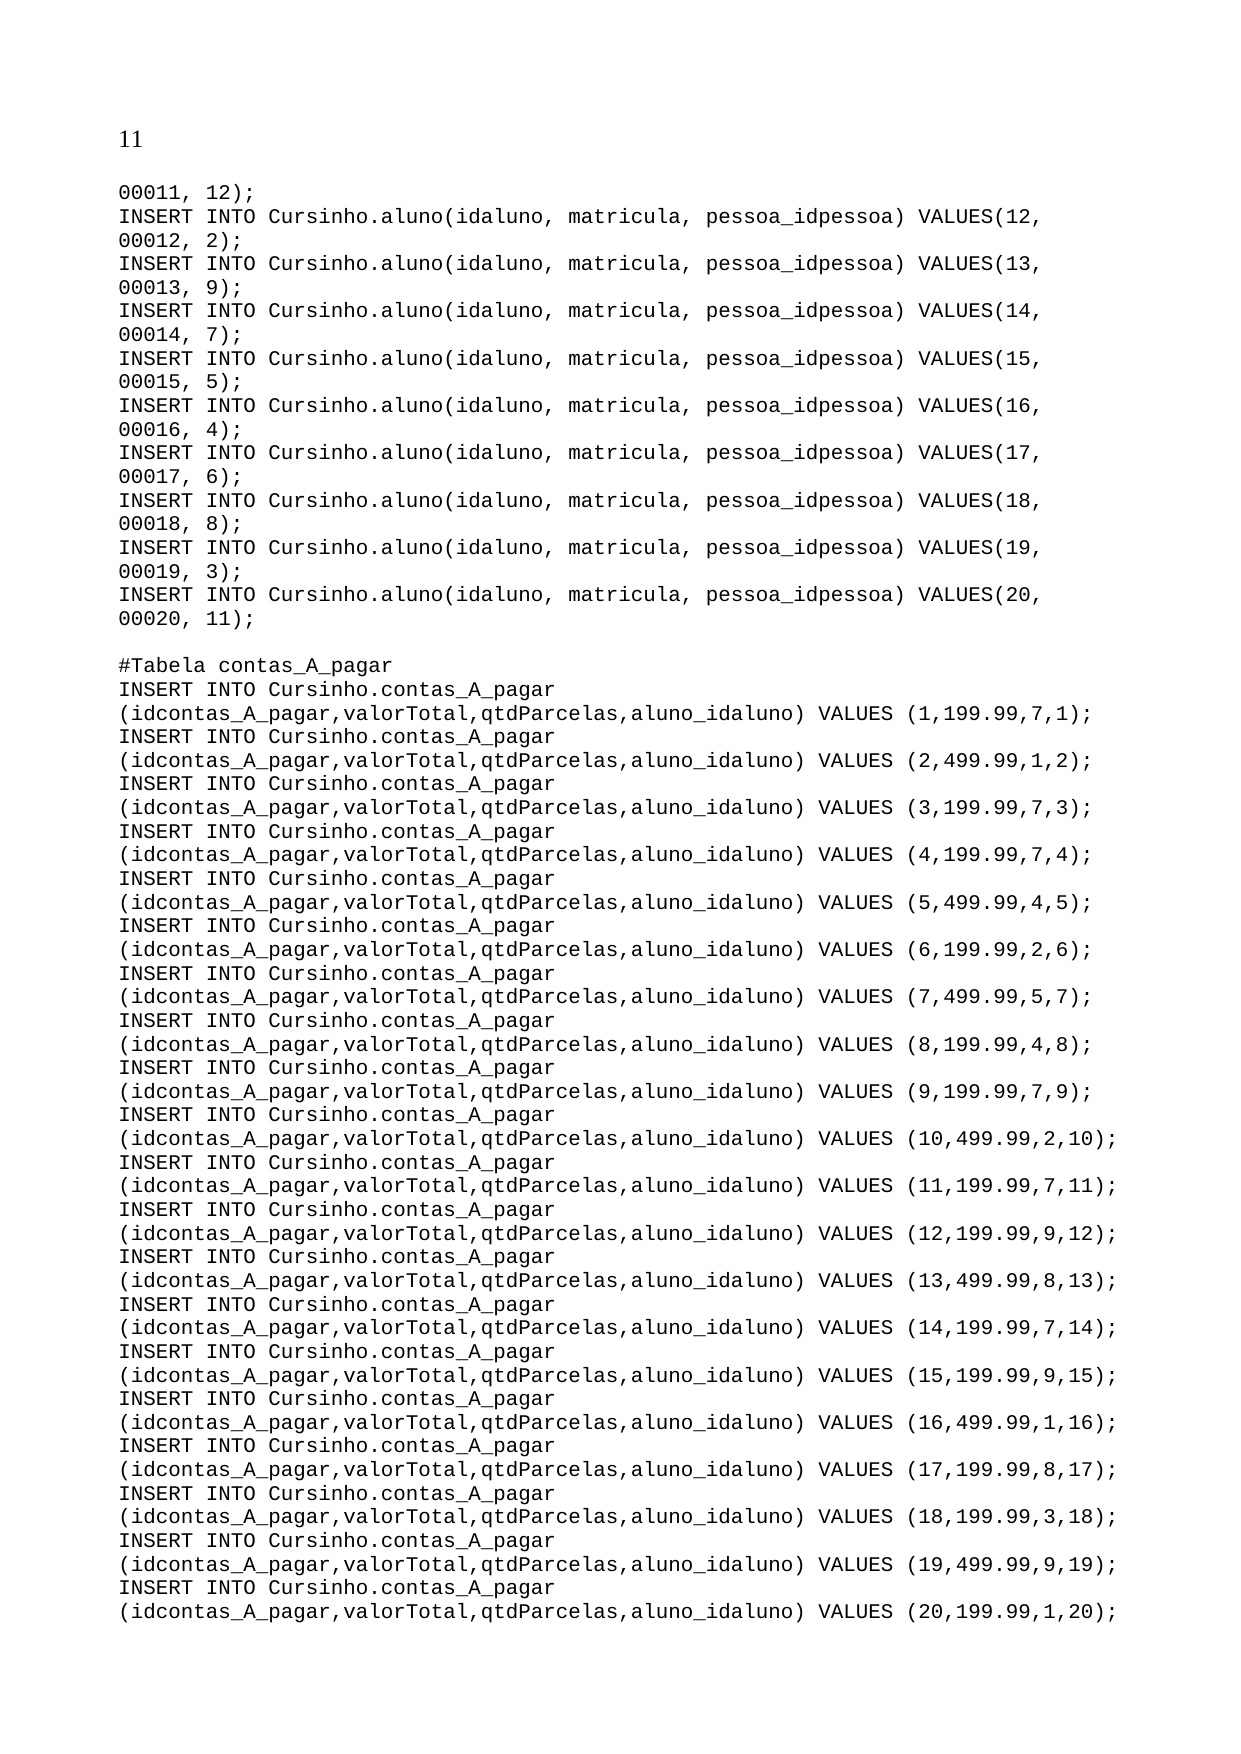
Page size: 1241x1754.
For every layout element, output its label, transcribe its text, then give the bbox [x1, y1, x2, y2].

text INSERT INTO Cursinho.contas_A_pagar (idcontas_A_pagar,valorTotal,qtdParcelas,aluno_idaluno) VALUES (2,499.99,1,2); [118, 726, 1122, 773]
text INSERT INTO Cursinho.aluno(idaluno, matricula, pessoa_idpessoa) VALUES(19, 00019, 3); [118, 537, 1122, 584]
text INSERT INTO Cursinho.contas_A_pagar (idcontas_A_pagar,valorTotal,qtdParcelas,aluno_idaluno) VALUES (20,199.99,1,20); [118, 1577, 1122, 1625]
text INSERT INTO Cursinho.contas_A_pagar (idcontas_A_pagar,valorTotal,qtdParcelas,aluno_idaluno) VALUES (15,199.99,9,15); [118, 1341, 1122, 1388]
text INSERT INTO Cursinho.contas_A_pagar (idcontas_A_pagar,valorTotal,qtdParcelas,aluno_idaluno) VALUES (10,499.99,2,10); [118, 1104, 1122, 1152]
text INSERT INTO Cursinho.contas_A_pagar (idcontas_A_pagar,valorTotal,qtdParcelas,aluno_idaluno) VALUES (7,499.99,5,7); [118, 963, 1122, 1010]
text INSERT INTO Cursinho.aluno(idaluno, matricula, pessoa_idpessoa) VALUES(13, 00013, 9); [118, 253, 1122, 301]
text INSERT INTO Cursinho.aluno(idaluno, matricula, pessoa_idpessoa) VALUES(15, 00015, 5); [118, 348, 1122, 395]
text INSERT INTO Cursinho.contas_A_pagar (idcontas_A_pagar,valorTotal,qtdParcelas,aluno_idaluno) VALUES (17,199.99,8,17); [118, 1436, 1122, 1483]
text INSERT INTO Cursinho.contas_A_pagar (idcontas_A_pagar,valorTotal,qtdParcelas,aluno_idaluno) VALUES (5,499.99,4,5); [118, 868, 1122, 915]
text INSERT INTO Cursinho.contas_A_pagar (idcontas_A_pagar,valorTotal,qtdParcelas,aluno_idaluno) VALUES (3,199.99,7,3); [118, 773, 1122, 821]
text INSERT INTO Cursinho.contas_A_pagar (idcontas_A_pagar,valorTotal,qtdParcelas,aluno_idaluno) VALUES (13,499.99,8,13); [118, 1246, 1122, 1294]
text INSERT INTO Cursinho.contas_A_pagar (idcontas_A_pagar,valorTotal,qtdParcelas,aluno_idaluno) VALUES (1,199.99,7,1); [118, 679, 1122, 726]
text INSERT INTO Cursinho.aluno(idaluno, matricula, pessoa_idpessoa) VALUES(17, 00017, 6); [118, 442, 1122, 490]
text 00011, 12); [118, 182, 1122, 206]
text INSERT INTO Cursinho.contas_A_pagar (idcontas_A_pagar,valorTotal,qtdParcelas,aluno_idaluno) VALUES (12,199.99,9,12); [118, 1199, 1122, 1246]
text INSERT INTO Cursinho.aluno(idaluno, matricula, pessoa_idpessoa) VALUES(14, 00014, 7); [118, 301, 1122, 348]
text #Tabela contas_A_pagar [118, 655, 1122, 679]
text INSERT INTO Cursinho.aluno(idaluno, matricula, pessoa_idpessoa) VALUES(16, 00016, 4); [118, 395, 1122, 442]
text INSERT INTO Cursinho.contas_A_pagar (idcontas_A_pagar,valorTotal,qtdParcelas,aluno_idaluno) VALUES (9,199.99,7,9); [118, 1057, 1122, 1104]
text INSERT INTO Cursinho.contas_A_pagar (idcontas_A_pagar,valorTotal,qtdParcelas,aluno_idaluno) VALUES (4,199.99,7,4); [118, 821, 1122, 868]
text INSERT INTO Cursinho.contas_A_pagar (idcontas_A_pagar,valorTotal,qtdParcelas,aluno_idaluno) VALUES (19,499.99,9,19); [118, 1530, 1122, 1577]
text INSERT INTO Cursinho.contas_A_pagar (idcontas_A_pagar,valorTotal,qtdParcelas,aluno_idaluno) VALUES (18,199.99,3,18); [118, 1483, 1122, 1530]
text INSERT INTO Cursinho.aluno(idaluno, matricula, pessoa_idpessoa) VALUES(18, 00018, 8); [118, 490, 1122, 537]
text INSERT INTO Cursinho.contas_A_pagar (idcontas_A_pagar,valorTotal,qtdParcelas,aluno_idaluno) VALUES (8,199.99,4,8); [118, 1010, 1122, 1057]
text INSERT INTO Cursinho.contas_A_pagar (idcontas_A_pagar,valorTotal,qtdParcelas,aluno_idaluno) VALUES (14,199.99,7,14); [118, 1294, 1122, 1341]
text INSERT INTO Cursinho.contas_A_pagar (idcontas_A_pagar,valorTotal,qtdParcelas,aluno_idaluno) VALUES (11,199.99,7,11); [118, 1152, 1122, 1199]
text INSERT INTO Cursinho.aluno(idaluno, matricula, pessoa_idpessoa) VALUES(20, 00020, 11); [118, 584, 1122, 632]
text INSERT INTO Cursinho.aluno(idaluno, matricula, pessoa_idpessoa) VALUES(12, 00012, 2); [118, 206, 1122, 253]
text INSERT INTO Cursinho.contas_A_pagar (idcontas_A_pagar,valorTotal,qtdParcelas,aluno_idaluno) VALUES (6,199.99,2,6); [118, 915, 1122, 963]
text INSERT INTO Cursinho.contas_A_pagar (idcontas_A_pagar,valorTotal,qtdParcelas,aluno_idaluno) VALUES (16,499.99,1,16); [118, 1388, 1122, 1436]
